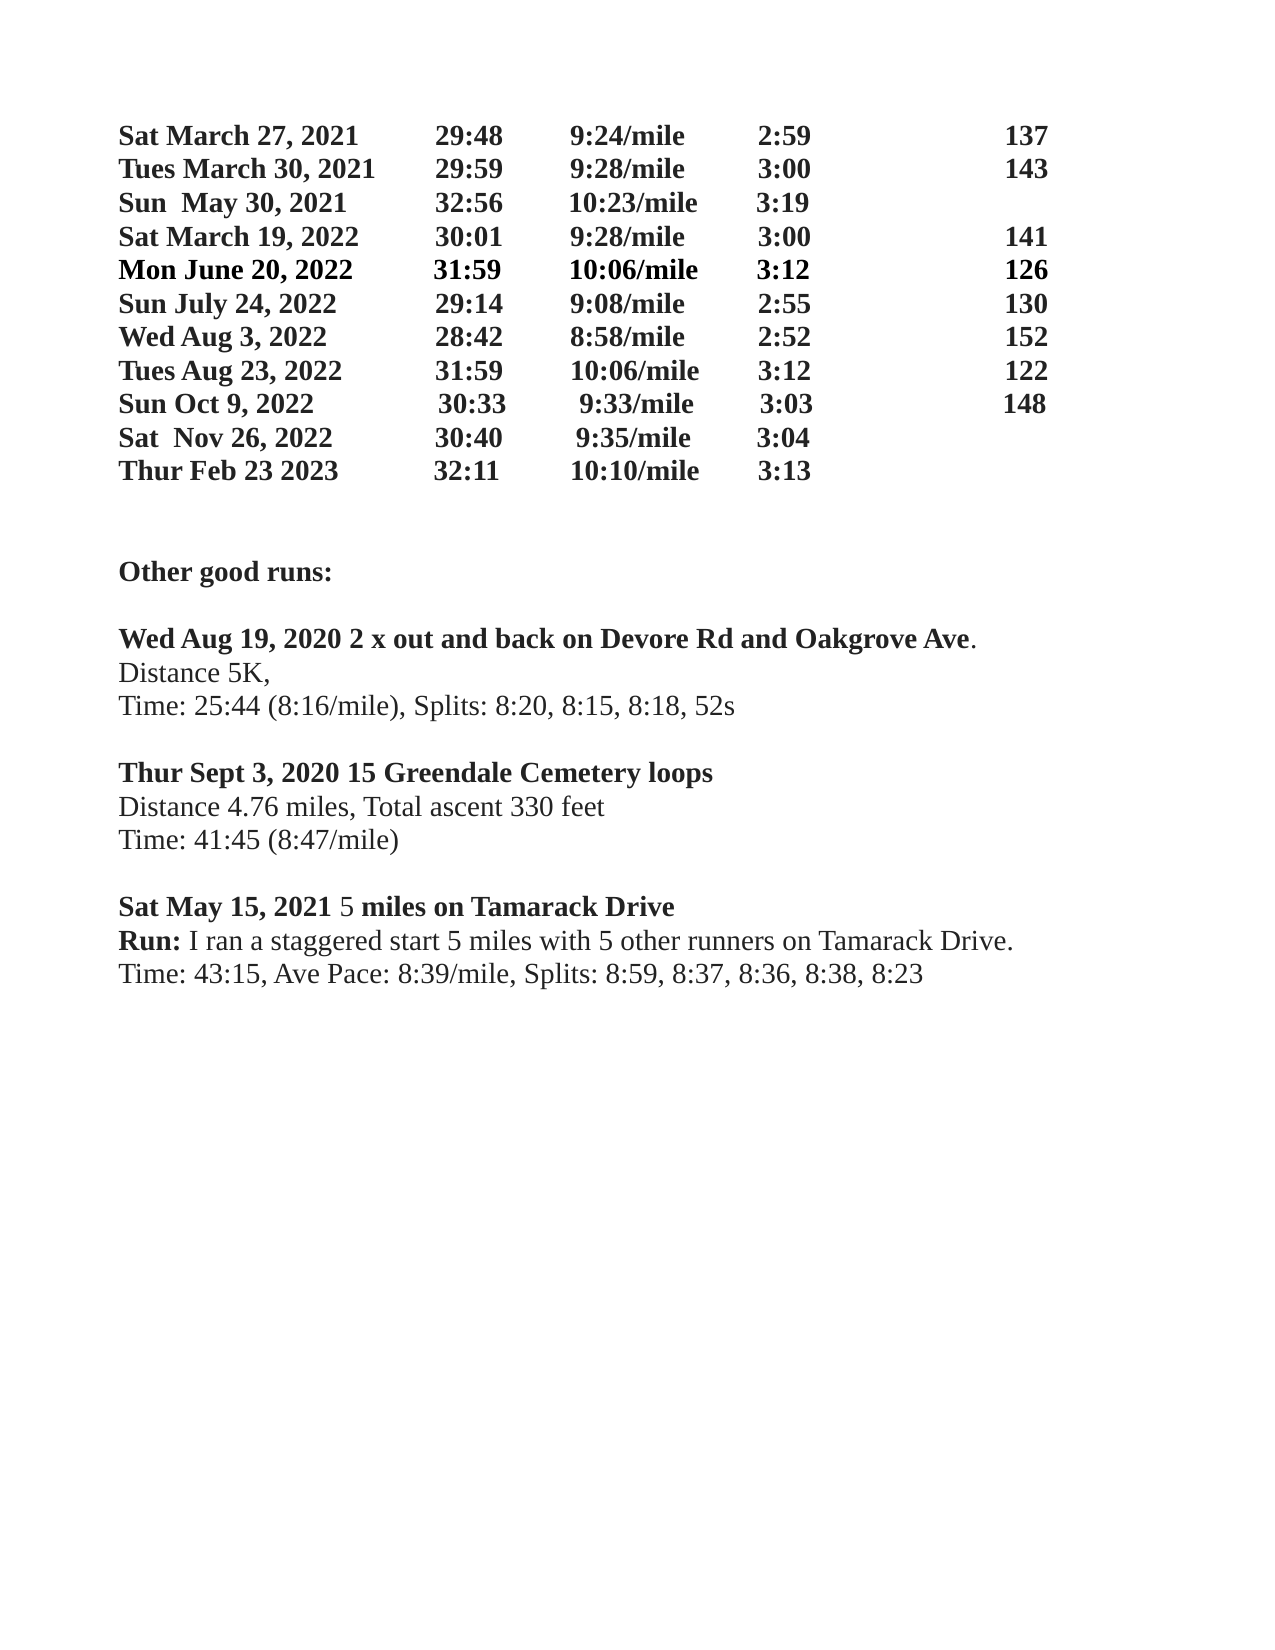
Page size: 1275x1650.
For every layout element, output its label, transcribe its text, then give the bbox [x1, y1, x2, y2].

text Time: 41:45 (8:47/mile) [118, 822, 1161, 856]
text Distance 5K, [118, 655, 1161, 688]
text Time: 25:44 (8:16/mile), Splits: 8:20, 8:15, 8:18, 52s [118, 688, 1161, 722]
text Sat March 19, 2022 30:01 9:28/mile 3:00 141 [118, 219, 1161, 252]
text Sat Nov 26, 2022 30:40 9:35/mile 3:04 [118, 420, 1161, 453]
text Time: 43:15, Ave Pace: 8:39/mile, Splits: 8:59, 8:37, 8:36, 8:38, 8:23 [118, 957, 1161, 990]
text Sun May 30, 2021 32:56 10:23/mile 3:19 [118, 185, 1161, 219]
text Other good runs: [118, 554, 1161, 588]
text Sat March 27, 2021 29:48 9:24/mile 2:59 137 [118, 118, 1161, 152]
text Sat May 15, 2021 5 miles on Tamarack Drive [118, 889, 1161, 923]
text Tues March 30, 2021 29:59 9:28/mile 3:00 143 [118, 152, 1161, 185]
text Mon June 20, 2022 31:59 10:06/mile 3:12 126 [118, 252, 1157, 286]
text Sun July 24, 2022 29:14 9:08/mile 2:55 130 [118, 286, 1161, 319]
text Thur Sept 3, 2020 15 Greendale Cemetery loops [118, 755, 1161, 789]
text Thur Feb 23 2023 32:11 10:10/mile 3:13 [118, 453, 1161, 487]
text Sun Oct 9, 2022 30:33 9:33/mile 3:03 148 [118, 386, 1161, 420]
text Run: I ran a staggered start 5 miles with 5 other runners on Tamarack Drive. [118, 923, 1161, 957]
text Wed Aug 3, 2022 28:42 8:58/mile 2:52 152 [118, 319, 1161, 353]
text Tues Aug 23, 2022 31:59 10:06/mile 3:12 122 [118, 353, 1161, 386]
text Wed Aug 19, 2020 2 x out and back on Devore Rd and Oakgrove Ave. [118, 621, 1161, 655]
text Distance 4.76 miles, Total ascent 330 feet [118, 789, 1161, 822]
